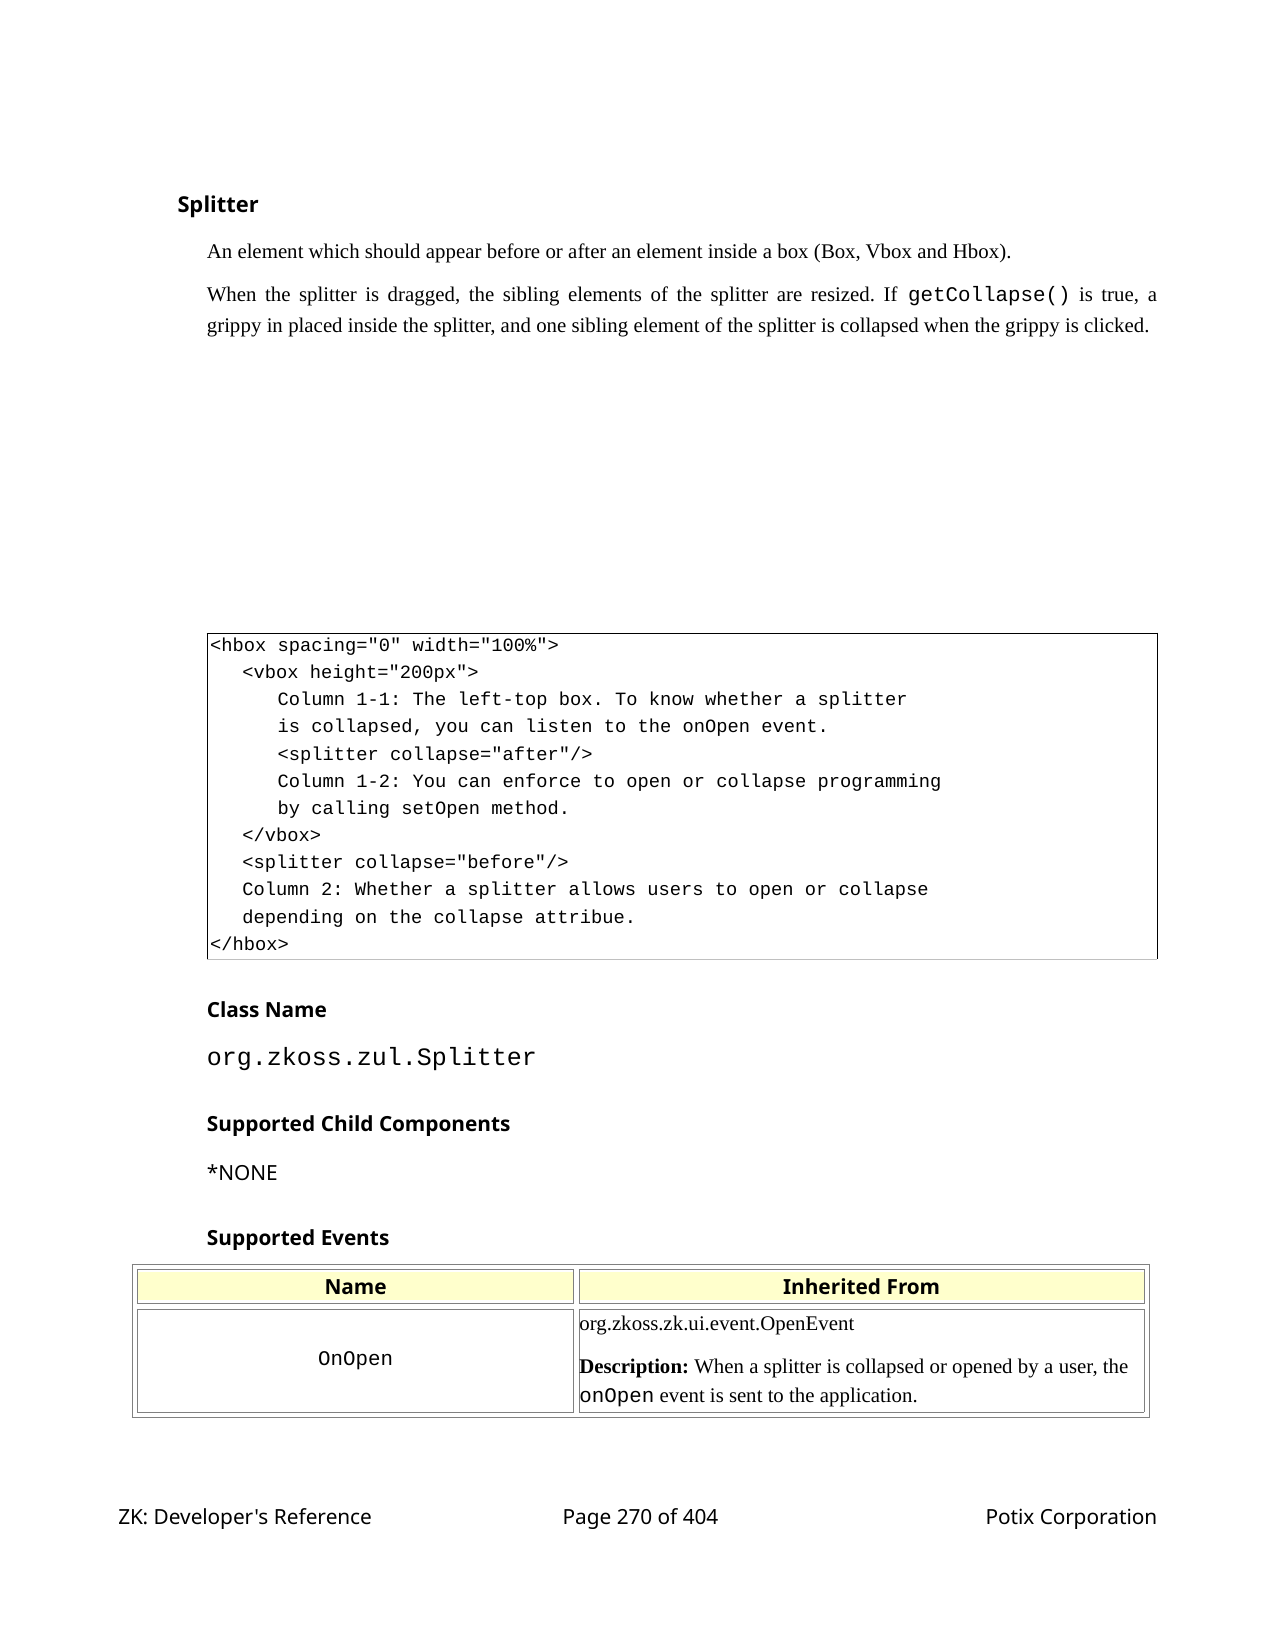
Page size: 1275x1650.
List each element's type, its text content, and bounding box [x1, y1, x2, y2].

table_cell OnOpen [134, 1303, 576, 1412]
text <splitter collapse="after"/> [208, 741, 1157, 766]
text Column 1-2: You can enforce to open or collapse programming [208, 768, 1157, 793]
table_header Inherited From [576, 1265, 1147, 1303]
text <splitter collapse="before"/> [208, 850, 1157, 874]
text by calling setOpen method. [208, 796, 1157, 820]
text is collapsed, you can listen to the onOpen event. [208, 714, 1157, 738]
text </vbox> [208, 823, 1157, 847]
text Column 1-1: The left-top box. To know whether a splitter [208, 687, 1157, 711]
text An element which should appear before or after an element inside a box (Box, Vbox and Hbox). [207, 239, 1157, 262]
subtitle Supported Child Components [207, 1109, 1157, 1138]
subtitle Splitter [177, 189, 1157, 219]
subtitle Class Name [207, 996, 1157, 1024]
text depending on the collapse attribue. [208, 904, 1157, 929]
table_cell org.zkoss.zk.ui.event.OpenEvent Description: When a splitter is collapsed or opened by a user, the onOpen event is sent to the application. [576, 1303, 1147, 1412]
text <hbox spacing="0" width="100%"> [208, 634, 1157, 657]
text </hbox> [208, 932, 1157, 959]
text org.zkoss.zul.Splitter [207, 1044, 1157, 1073]
table_header Name [134, 1265, 576, 1303]
subtitle Supported Events [207, 1223, 1157, 1251]
text <vbox height="200px"> [208, 660, 1157, 684]
text When the splitter is dragged, the sibling elements of the splitter are resized. If getCollapse() is true, a grippy in placed inside the splitter, and one sibling element of the splitter is collapsed when the grippy is clicked. [207, 283, 1157, 337]
text Column 2: Whether a splitter allows users to open or collapse [208, 877, 1157, 902]
text *NONE [207, 1158, 1157, 1186]
